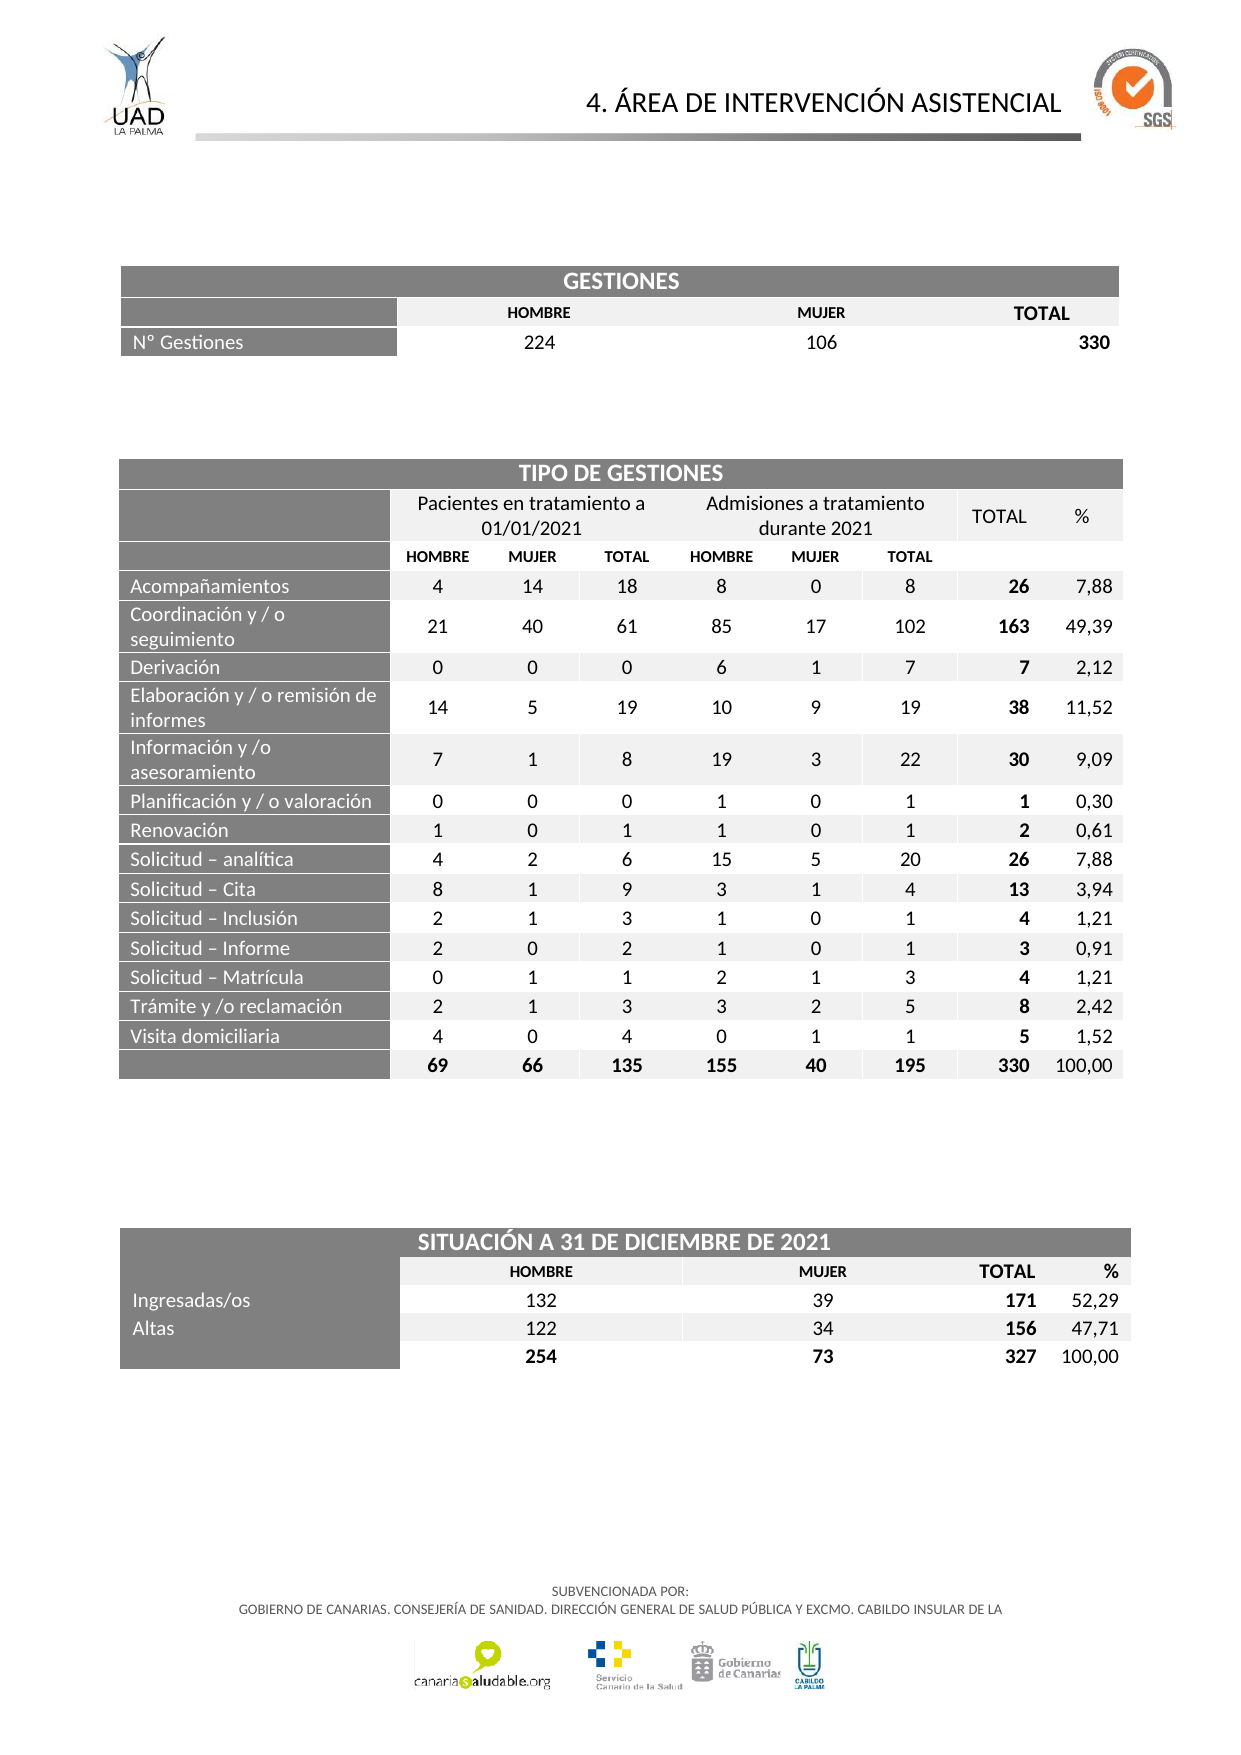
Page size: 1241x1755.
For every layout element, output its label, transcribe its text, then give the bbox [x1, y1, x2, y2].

table_cell [120, 1257, 400, 1285]
table_cell 2 [391, 933, 485, 961]
table_cell 5 [485, 682, 579, 733]
table_cell 26 [958, 845, 1041, 873]
table_cell 100,00 [1041, 1050, 1123, 1079]
table_cell 26 [958, 571, 1041, 600]
table_cell [119, 542, 390, 570]
table_cell Trámite y /o reclamación [119, 992, 390, 1020]
table_cell 163 [958, 601, 1041, 652]
table_cell 7,88 [1041, 571, 1123, 600]
table_cell 2 [958, 815, 1041, 843]
table_cell 1 [674, 933, 769, 961]
table_cell 49,39 [1041, 601, 1123, 652]
table_cell TOTAL [958, 490, 1041, 541]
table_cell 0,30 [1041, 786, 1123, 814]
table_cell 2 [580, 933, 674, 961]
table_cell 3 [674, 992, 769, 1020]
table_cell 1 [485, 874, 579, 902]
table_cell 4 [958, 903, 1041, 932]
table_cell 8 [863, 571, 957, 600]
table_cell TOTAL [580, 542, 674, 570]
table_cell 2,42 [1041, 992, 1123, 1020]
table_cell 1 [580, 962, 674, 991]
table_cell Información y /o asesoramiento [119, 734, 390, 785]
table_cell 1 [485, 734, 579, 785]
table_cell 327 [964, 1341, 1047, 1369]
table_cell Solicitud – analítica [119, 845, 390, 873]
table_cell 1 [674, 786, 769, 814]
table_cell 3 [769, 734, 862, 785]
table_cell 1 [769, 962, 863, 991]
table_cell 30 [958, 734, 1041, 785]
table_cell 4 [580, 1021, 674, 1049]
table_cell Altas [120, 1313, 400, 1341]
table_cell 0 [485, 786, 579, 814]
table_cell MUJER [485, 542, 579, 570]
table_header GESTIONES [121, 266, 1119, 297]
table_cell 0 [769, 815, 862, 843]
table_cell 1 [958, 786, 1041, 814]
table_cell Pacientes en tratamiento a 01/01/2021 [391, 490, 674, 541]
table_cell [119, 1050, 390, 1079]
table_cell MUJER [683, 1257, 964, 1285]
table_cell 11,52 [1041, 682, 1123, 733]
table_cell 1,21 [1041, 903, 1123, 932]
table_cell 1,52 [1041, 1021, 1123, 1049]
table_cell 1 [580, 815, 674, 843]
table_cell 1 [863, 786, 958, 814]
table_cell 3 [958, 933, 1041, 961]
table_cell 19 [580, 682, 674, 733]
table_cell 1 [391, 815, 485, 843]
table_cell Nº Gestiones [121, 328, 397, 356]
table_cell 9 [580, 874, 674, 902]
table_cell Solicitud – Inclusión [119, 903, 390, 932]
table_cell 34 [683, 1313, 964, 1341]
table_cell 9 [769, 682, 863, 733]
table_cell 2 [769, 992, 862, 1020]
table_cell 1,21 [1041, 962, 1123, 991]
table_cell 0 [485, 815, 579, 843]
table_cell 38 [958, 682, 1041, 733]
table_cell 1 [485, 962, 579, 991]
table_cell MUJER [680, 298, 962, 326]
table_cell 0,91 [1041, 933, 1123, 961]
table_cell TOTAL [863, 542, 958, 570]
table_header TIPO DE GESTIONES [119, 459, 1123, 489]
table_cell 6 [580, 845, 674, 873]
table_cell 254 [400, 1341, 682, 1369]
table_cell 171 [964, 1285, 1047, 1313]
table_cell 7 [958, 653, 1041, 681]
table_cell 0 [769, 933, 862, 961]
table_cell 6 [674, 653, 769, 681]
table_cell 195 [863, 1050, 957, 1079]
table_cell [119, 490, 390, 541]
table_cell 2 [391, 903, 485, 932]
table_cell 19 [674, 734, 769, 785]
table_cell 7,88 [1041, 845, 1123, 873]
table_cell 20 [863, 845, 958, 873]
table_cell 1 [863, 1021, 958, 1049]
table_cell 66 [485, 1050, 579, 1079]
table_cell 0 [769, 786, 863, 814]
table_cell Planificación y / o valoración [119, 786, 390, 814]
table_cell 2 [391, 992, 485, 1020]
table_cell 155 [674, 1050, 769, 1079]
table_cell 22 [863, 734, 957, 785]
table_cell 8 [580, 734, 674, 785]
table_cell Solicitud – Cita [119, 874, 390, 902]
table_cell 7 [863, 653, 957, 681]
table_cell 3 [674, 874, 769, 902]
table_cell 3 [580, 903, 674, 932]
table_cell 224 [398, 328, 680, 356]
table_cell 0 [674, 1021, 769, 1049]
table_cell 3 [863, 962, 958, 991]
table_cell Renovación [119, 815, 390, 843]
table_cell 1 [674, 815, 769, 843]
table_cell 4 [958, 962, 1041, 991]
table_cell 5 [863, 992, 957, 1020]
table_cell HOMBRE [398, 298, 680, 326]
table_cell 61 [580, 601, 674, 652]
table_cell 0,61 [1041, 815, 1123, 843]
table_cell Ingresadas/os [120, 1285, 400, 1313]
table_cell Solicitud – Matrícula [119, 962, 390, 991]
table_cell 19 [863, 682, 958, 733]
table_cell 0 [485, 933, 579, 961]
table_cell 2 [674, 962, 769, 991]
table_cell 1 [769, 1021, 863, 1049]
table_cell 2 [485, 845, 579, 873]
table_header SITUACIÓN A 31 DE DICIEMBRE DE 2021 [120, 1228, 1131, 1257]
table_cell 0 [485, 653, 579, 681]
table_cell 14 [391, 682, 485, 733]
table_cell 4 [391, 1021, 485, 1049]
table_cell 0 [485, 1021, 579, 1049]
table_cell 5 [769, 845, 863, 873]
table_cell % [1047, 1257, 1131, 1285]
table_cell 7 [391, 734, 485, 785]
table_cell Solicitud – Informe [119, 933, 390, 961]
table_cell HOMBRE [400, 1257, 682, 1285]
table_cell 8 [958, 992, 1041, 1020]
table_cell 2,12 [1041, 653, 1123, 681]
table_cell 85 [674, 601, 769, 652]
table_cell Derivación [119, 653, 390, 681]
table_cell 21 [391, 601, 485, 652]
table_cell 132 [400, 1285, 682, 1313]
table_cell 4 [391, 571, 485, 600]
table_cell [1041, 542, 1123, 570]
table_cell HOMBRE [674, 542, 769, 570]
table_cell [120, 1341, 400, 1369]
table_cell 1 [863, 933, 957, 961]
table_cell 5 [958, 1021, 1041, 1049]
table_cell 8 [674, 571, 769, 600]
table_cell 15 [674, 845, 769, 873]
table_cell 14 [485, 571, 579, 600]
table_cell 13 [958, 874, 1041, 902]
table_cell 73 [683, 1341, 964, 1369]
table_cell TOTAL [964, 1257, 1047, 1285]
table_cell 47,71 [1047, 1313, 1131, 1341]
table_cell 1 [485, 992, 579, 1020]
table_cell 39 [683, 1285, 964, 1313]
table_cell MUJER [769, 542, 863, 570]
table_cell 106 [680, 328, 962, 356]
table_cell 52,29 [1047, 1285, 1131, 1313]
table_cell 330 [958, 1050, 1041, 1079]
table_cell Acompañamientos [119, 571, 390, 600]
table_cell 3,94 [1041, 874, 1123, 902]
table_cell % [1041, 490, 1123, 541]
table_cell Admisiones a tratamiento durante 2021 [674, 490, 957, 541]
table_cell 3 [580, 992, 674, 1020]
table_cell 1 [863, 903, 958, 932]
table_cell 1 [769, 874, 862, 902]
table_cell 10 [674, 682, 769, 733]
table_cell 1 [769, 653, 862, 681]
table_cell Coordinación y / o seguimiento [119, 601, 390, 652]
table_cell TOTAL [962, 298, 1119, 326]
table_cell [121, 298, 397, 326]
table_cell Visita domiciliaria [119, 1021, 390, 1049]
table_cell 0 [769, 903, 863, 932]
table_cell 8 [391, 874, 485, 902]
table_cell [958, 542, 1041, 570]
table_cell 4 [391, 845, 485, 873]
table_cell 4 [863, 874, 957, 902]
table_cell 1 [674, 903, 769, 932]
table_cell 156 [964, 1313, 1047, 1341]
table_cell 100,00 [1047, 1341, 1131, 1369]
table_cell 0 [580, 653, 674, 681]
table_cell 135 [580, 1050, 674, 1079]
table_cell 330 [962, 328, 1120, 356]
table_cell 40 [769, 1050, 862, 1079]
table_cell 69 [391, 1050, 485, 1079]
table_cell 0 [391, 962, 485, 991]
table_cell 0 [391, 786, 485, 814]
table_cell 9,09 [1041, 734, 1123, 785]
table_cell 40 [485, 601, 579, 652]
table_cell Elaboración y / o remisión de informes [119, 682, 390, 733]
table_cell HOMBRE [391, 542, 485, 570]
table_cell 1 [863, 815, 957, 843]
table_cell 0 [391, 653, 485, 681]
table_cell 17 [769, 601, 863, 652]
table_cell 0 [769, 571, 862, 600]
table_cell 102 [863, 601, 958, 652]
table_cell 122 [400, 1313, 682, 1341]
table_cell 0 [580, 786, 674, 814]
table_cell 18 [580, 571, 674, 600]
table_cell 1 [485, 903, 579, 932]
